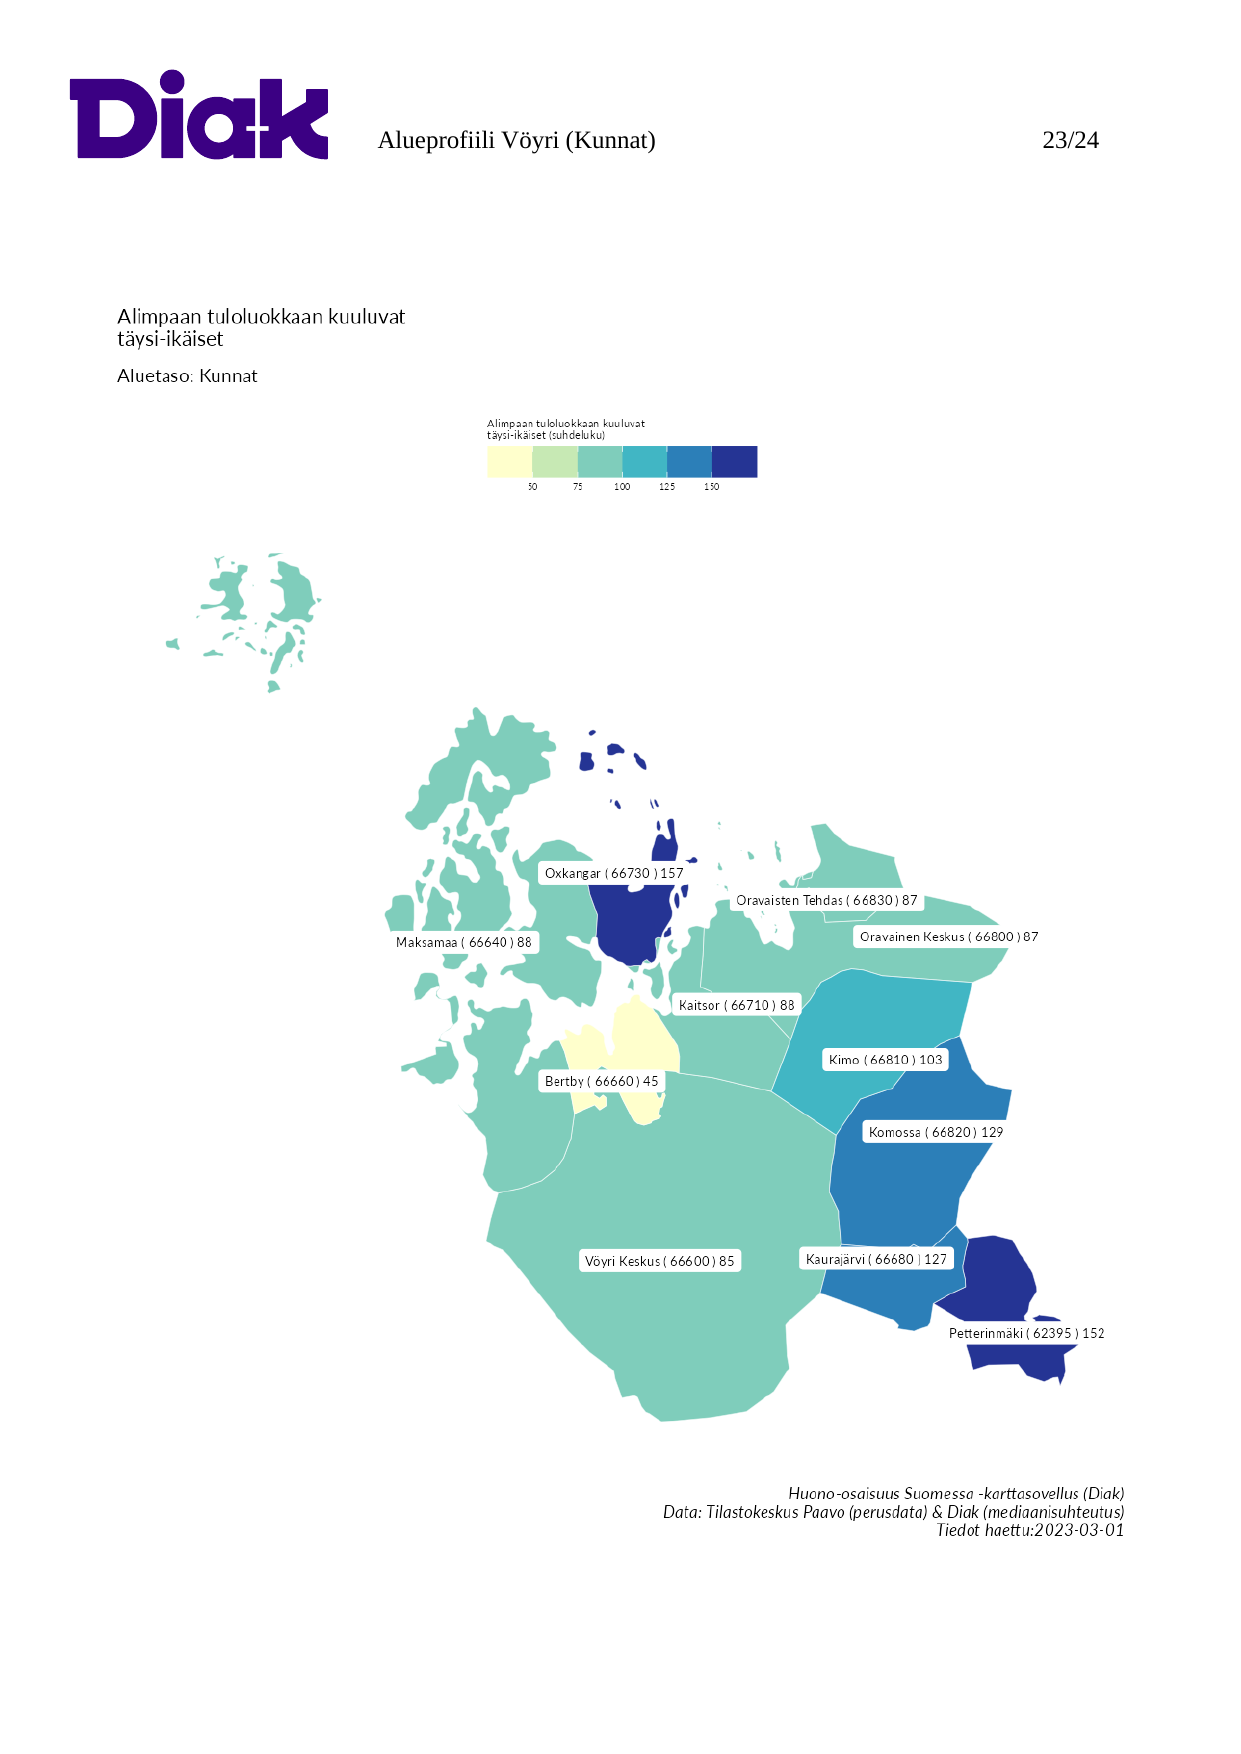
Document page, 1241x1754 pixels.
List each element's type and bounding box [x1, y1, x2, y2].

picture [61, 196, 1179, 1651]
